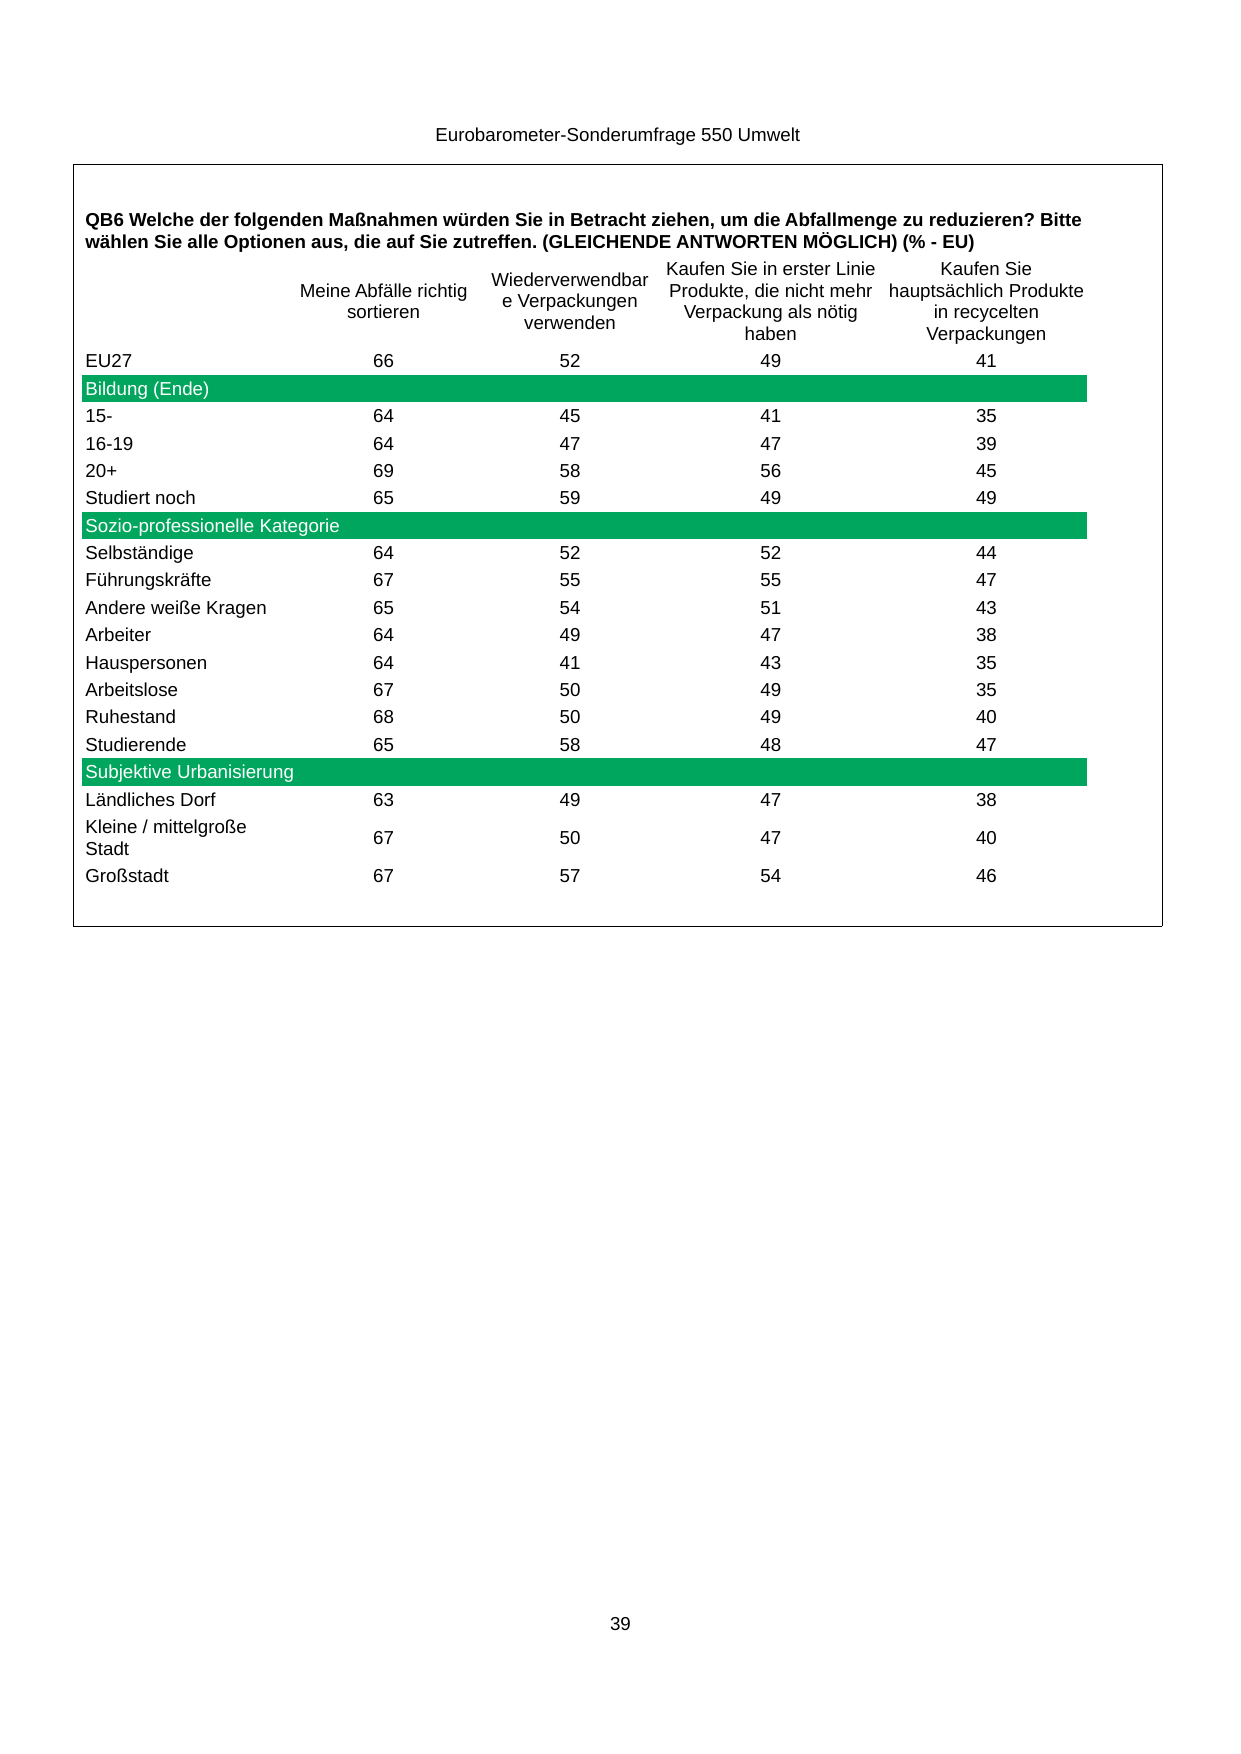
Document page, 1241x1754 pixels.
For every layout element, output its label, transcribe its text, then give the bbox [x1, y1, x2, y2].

table_cell 50 [484, 813, 656, 862]
table_cell Führungskräfte [82, 566, 283, 594]
table_cell 47 [656, 786, 885, 813]
table_cell 52 [484, 539, 656, 566]
table_cell 49 [484, 786, 656, 813]
table_cell 43 [656, 649, 885, 676]
table_cell 38 [885, 621, 1087, 648]
table_cell 64 [283, 539, 484, 566]
table_cell Kaufen Sie hauptsächlich Produkte in recycelten Verpackungen [885, 255, 1087, 347]
table_cell 49 [656, 703, 885, 731]
table_cell 65 [283, 731, 484, 758]
table_cell 47 [656, 813, 885, 862]
table_cell 20+ [82, 457, 283, 484]
table_cell Studiert noch [82, 484, 283, 512]
table_cell 16-19 [82, 429, 283, 457]
table_cell 41 [885, 347, 1087, 374]
table_cell 47 [656, 621, 885, 648]
table_cell 68 [283, 703, 484, 731]
table_cell 47 [885, 566, 1087, 594]
table_cell 48 [656, 731, 885, 758]
table_cell Sozio-professionelle Kategorie [82, 512, 1087, 539]
table_cell Arbeiter [82, 621, 283, 648]
table_cell Hauspersonen [82, 649, 283, 676]
table_cell Subjektive Urbanisierung [82, 758, 1087, 786]
table_cell 45 [484, 402, 656, 429]
table_cell 49 [656, 676, 885, 703]
table_cell Selbständige [82, 539, 283, 566]
table_cell 47 [885, 731, 1087, 758]
table_cell 67 [283, 566, 484, 594]
table_cell 41 [656, 402, 885, 429]
table_cell 67 [283, 813, 484, 862]
table_cell 52 [484, 347, 656, 374]
table_cell 50 [484, 703, 656, 731]
table_cell 35 [885, 649, 1087, 676]
table_cell Ländliches Dorf [82, 786, 283, 813]
table_cell 39 [885, 429, 1087, 457]
table_cell 59 [484, 484, 656, 512]
table_cell 50 [484, 676, 656, 703]
table_cell 64 [283, 429, 484, 457]
table_cell 58 [484, 457, 656, 484]
table_cell 45 [885, 457, 1087, 484]
table_cell Ruhestand [82, 703, 283, 731]
table_cell 49 [656, 484, 885, 512]
table_cell 66 [283, 347, 484, 374]
table_cell 54 [484, 594, 656, 621]
table_cell 57 [484, 862, 656, 889]
table_cell 35 [885, 676, 1087, 703]
table_cell Großstadt [82, 862, 283, 889]
table_cell 15- [82, 402, 283, 429]
table_cell 56 [656, 457, 885, 484]
table_cell 52 [656, 539, 885, 566]
table_cell 46 [885, 862, 1087, 889]
table_cell 65 [283, 484, 484, 512]
table_cell 38 [885, 786, 1087, 813]
table_cell 65 [283, 594, 484, 621]
table_cell Kaufen Sie in erster Linie Produkte, die nicht mehr Verpackung als nötig haben [656, 255, 885, 347]
table_cell 49 [656, 347, 885, 374]
table_cell Arbeitslose [82, 676, 283, 703]
table_cell Bildung (Ende) [82, 375, 1087, 402]
table_cell 47 [656, 429, 885, 457]
table_cell 55 [484, 566, 656, 594]
table_cell 43 [885, 594, 1087, 621]
table_cell Andere weiße Kragen [82, 594, 283, 621]
table_cell 64 [283, 621, 484, 648]
table_cell Studierende [82, 731, 283, 758]
table_cell 41 [484, 649, 656, 676]
table_cell 67 [283, 676, 484, 703]
table_cell 55 [656, 566, 885, 594]
table_cell 35 [885, 402, 1087, 429]
table_cell 54 [656, 862, 885, 889]
table_cell EU27 [82, 347, 283, 374]
table_cell 40 [885, 703, 1087, 731]
table_cell 51 [656, 594, 885, 621]
table_cell 63 [283, 786, 484, 813]
table_header QB6 Welche der folgenden Maßnahmen würden Sie in Betracht ziehen, um die Abfallmenge zu reduzieren? Bitte wählen Sie alle Optionen aus, die auf Sie zutreffen. (GLEICHENDE ANTWORTEN MÖGLICH) (% - EU) [82, 206, 1087, 255]
table_cell 49 [885, 484, 1087, 512]
table_cell [82, 255, 283, 347]
table_cell 49 [484, 621, 656, 648]
table_cell Wiederverwendbare Verpackungen verwenden [484, 255, 656, 347]
table_cell 47 [484, 429, 656, 457]
table_cell 40 [885, 813, 1087, 862]
table_cell 67 [283, 862, 484, 889]
table_cell Kleine / mittelgroße Stadt [82, 813, 283, 862]
table_cell 58 [484, 731, 656, 758]
table_cell 69 [283, 457, 484, 484]
table_cell 64 [283, 649, 484, 676]
table_cell 64 [283, 402, 484, 429]
table_cell 44 [885, 539, 1087, 566]
table_cell Meine Abfälle richtig sortieren [283, 255, 484, 347]
